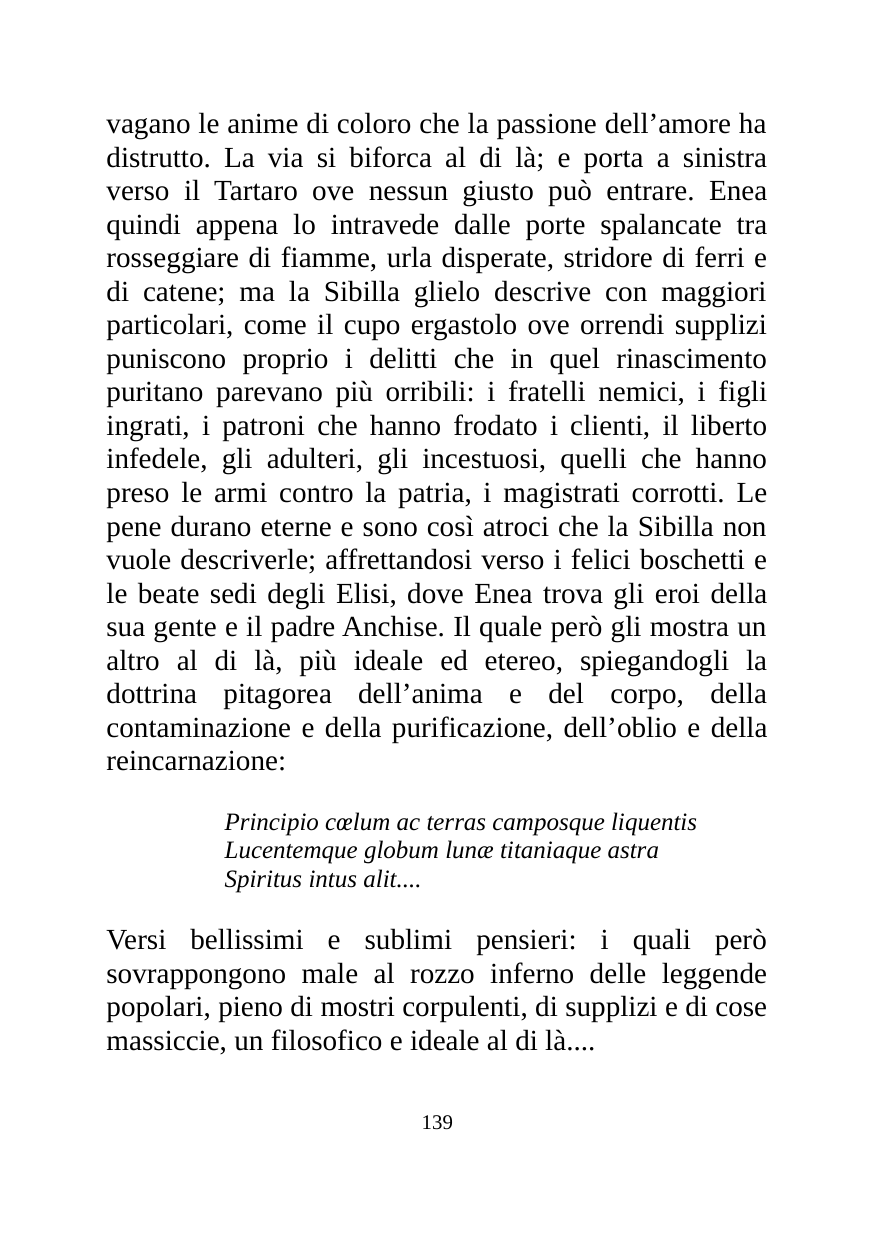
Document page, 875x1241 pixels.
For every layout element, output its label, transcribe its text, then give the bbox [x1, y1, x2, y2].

text Versi bellissimi e sublimi pensieri: i quali però sovrappongono male al rozzo inferno delle leggende popolari, pieno di mostri corpulenti, di supplizi e di cose massiccie, un filosofico e ideale al di là.... [106, 922, 768, 1056]
text Principio cœlum ac terras camposque liquentis Lucentemque globum lunæ titaniaque astra Spiritus intus alit.... [224, 807, 768, 893]
text vagano le anime di coloro che la passione dell’amore ha distrutto. La via si biforca al di là; e porta a sinistra verso il Tartaro ove nessun giusto può entrare. Enea quindi appena lo intravede dalle porte spalancate tra rosseggiare di fiamme, urla disperate, stridore di ferri e di catene; ma la Sibilla glielo descrive con maggiori particolari, come il cupo ergastolo ove orrendi supplizi puniscono proprio i delitti che in quel rinascimento puritano parevano più orribili: i fratelli nemici, i figli ingrati, i patroni che hanno frodato i clienti, il liberto infedele, gli adulteri, gli incestuosi, quelli che hanno preso le armi contro la patria, i magistrati corrotti. Le pene durano eterne e sono così atroci che la Sibilla non vuole descriverle; affrettandosi verso i felici boschetti e le beate sedi degli Elisi, dove Enea trova gli eroi della sua gente e il padre Anchise. Il quale però gli mostra un altro al di là, più ideale ed etereo, spiegandogli la dottrina pitagorea dell’anima e del corpo, della contaminazione e della purificazione, dell’oblio e della reincarnazione: [106, 106, 768, 777]
